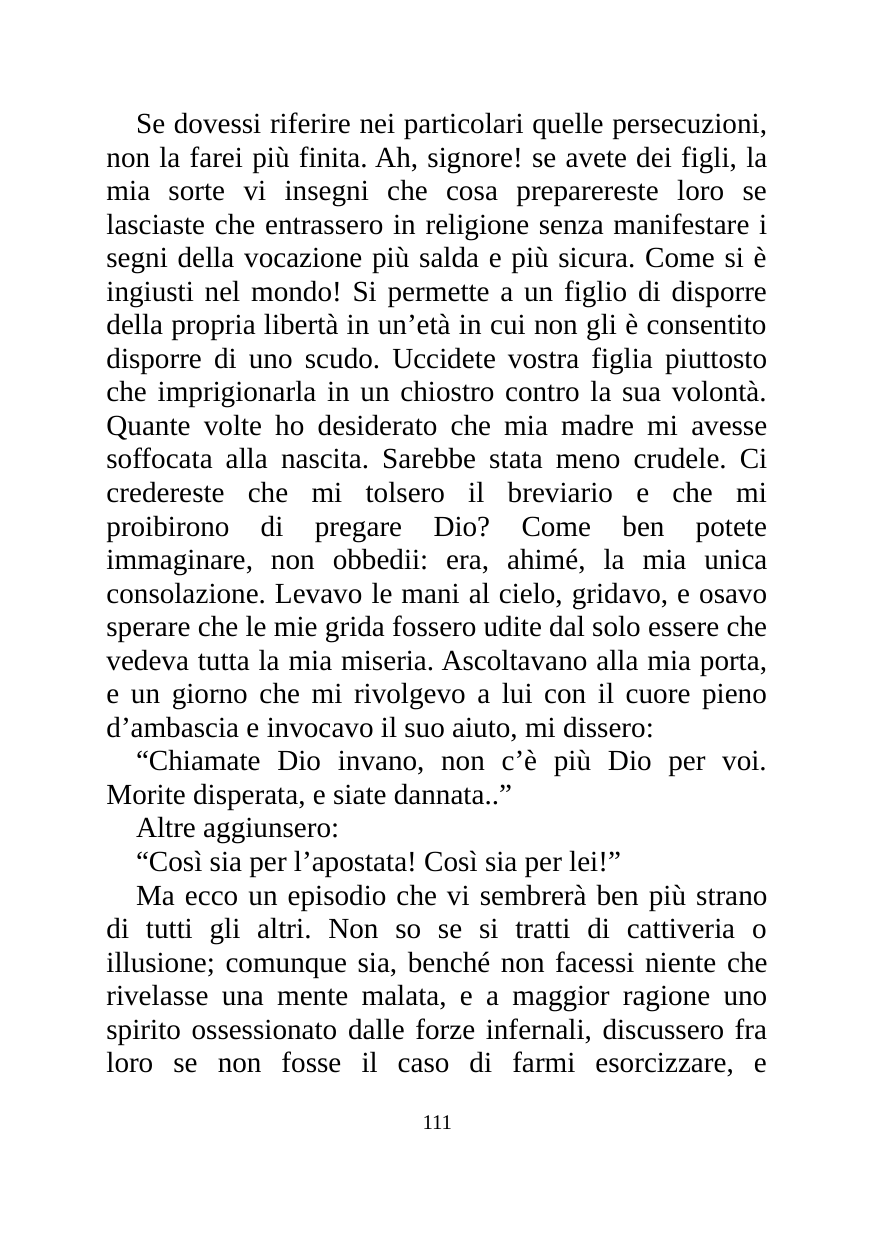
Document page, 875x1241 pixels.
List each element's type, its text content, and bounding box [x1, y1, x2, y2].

text Altre aggiunsero: [106, 811, 768, 844]
text Ma ecco un episodio che vi sembrerà ben più strano di tutti gli altri. Non so se si tratti di cattiveria o illusione; comunque sia, benché non facessi niente che rivelasse una mente malata, e a maggior ragione uno spirito ossessionato dalle forze infernali, discussero fra loro se non fosse il caso di farmi esorcizzare, e [106, 878, 768, 1079]
text Se dovessi riferire nei particolari quelle persecuzioni, non la farei più finita. Ah, signore! se avete dei figli, la mia sorte vi insegni che cosa preparereste loro se lasciaste che entrassero in religione senza manifestare i segni della vocazione più salda e più sicura. Come si è ingiusti nel mondo! Si permette a un figlio di disporre della propria libertà in un’età in cui non gli è consentito disporre di uno scudo. Uccidete vostra figlia piuttosto che imprigionarla in un chiostro contro la sua volontà. Quante volte ho desiderato che mia madre mi avesse soffocata alla nascita. Sarebbe stata meno crudele. Ci credereste che mi tolsero il breviario e che mi proibirono di pregare Dio? Come ben potete immaginare, non obbedii: era, ahimé, la mia unica consolazione. Levavo le mani al cielo, gridavo, e osavo sperare che le mie grida fossero udite dal solo essere che vedeva tutta la mia miseria. Ascoltavano alla mia porta, e un giorno che mi rivolgevo a lui con il cuore pieno d’ambascia e invocavo il suo aiuto, mi dissero: [106, 106, 768, 743]
text “Così sia per l’apostata! Così sia per lei!” [106, 844, 768, 878]
text “Chiamate Dio invano, non c’è più Dio per voi. Morite disperata, e siate dannata..” [106, 743, 768, 811]
